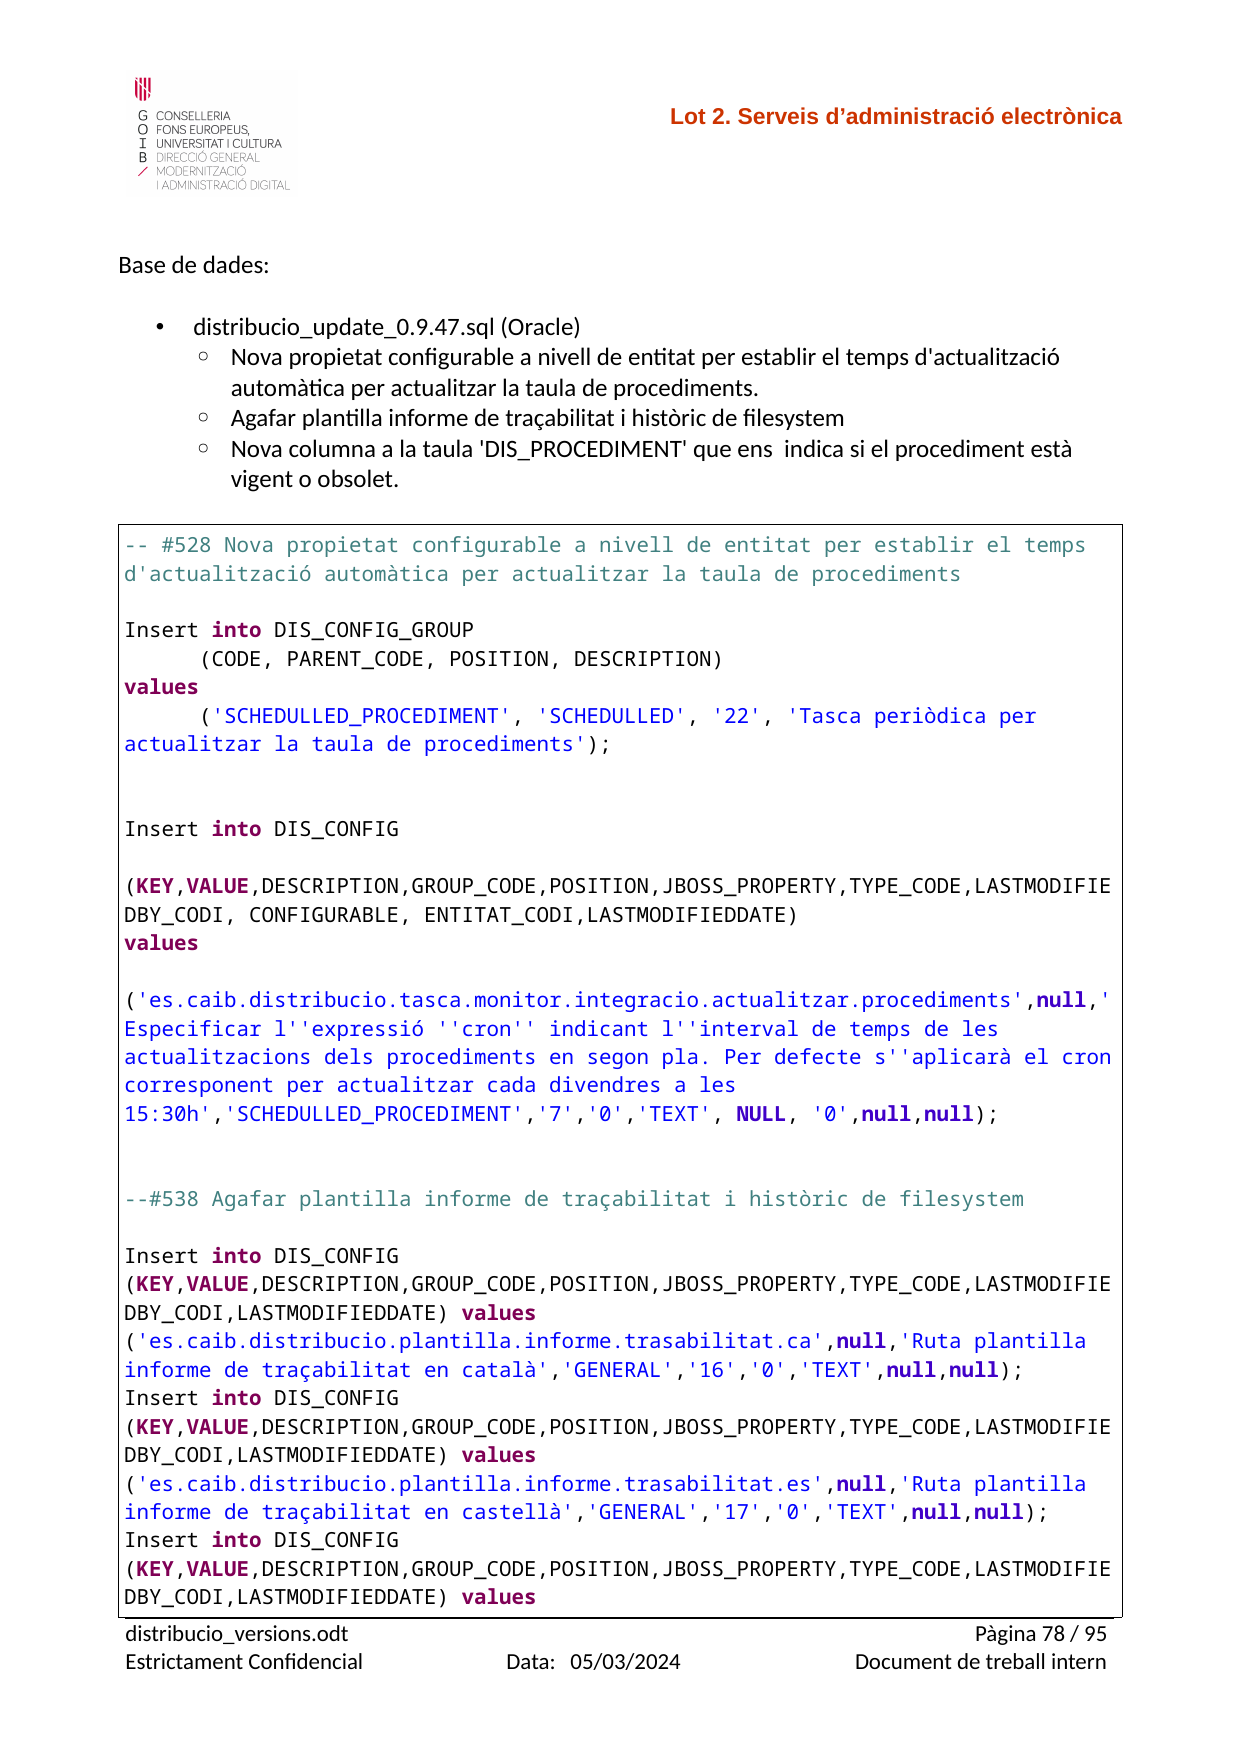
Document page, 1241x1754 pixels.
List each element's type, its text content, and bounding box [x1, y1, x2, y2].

text Base de dades: [118, 250, 1122, 280]
picture [126, 70, 299, 197]
list distribucio_update_0.9.47.sql (Oracle) [156, 311, 1122, 341]
list Agafar plantilla informe de traçabilitat i històric de filesystem [193, 402, 1122, 433]
table_header -- #528 Nova propietat configurable a nivell de entitat per establir el temps d'actualització automàtica per actualitzar la taula de procediments Insert into DIS_CONFIG_GROUP (CODE, PARENT_CODE, POSITION, DESCRIPTION) values ('SCHEDULLED_PROCEDIMENT', 'SCHEDULLED', '22', 'Tasca periòdica per actualitzar la taula de procediments'); Insert into DIS_CONFIG (KEY,VALUE,DESCRIPTION,GROUP_CODE,POSITION,JBOSS_PROPERTY,TYPE_CODE,LASTMODIFIEDBY_CODI, CONFIGURABLE, ENTITAT_CODI,LASTMODIFIEDDATE) values ('es.caib.distribucio.tasca.monitor.integracio.actualitzar.procediments',null,'Especificar l''expressió ''cron'' indicant l''interval de temps de les actualitzacions dels procediments en segon pla. Per defecte s''aplicarà el cron corresponent per actualitzar cada divendres a les 15:30h','SCHEDULLED_PROCEDIMENT','7','0','TEXT', NULL, '0',null,null); --#538 Agafar plantilla informe de traçabilitat i històric de filesystem Insert into DIS_CONFIG (KEY,VALUE,DESCRIPTION,GROUP_CODE,POSITION,JBOSS_PROPERTY,TYPE_CODE,LASTMODIFIEDBY_CODI,LASTMODIFIEDDATE) values ('es.caib.distribucio.plantilla.informe.trasabilitat.ca',null,'Ruta plantilla informe de traçabilitat en català','GENERAL','16','0','TEXT',null,null); Insert into DIS_CONFIG (KEY,VALUE,DESCRIPTION,GROUP_CODE,POSITION,JBOSS_PROPERTY,TYPE_CODE,LASTMODIFIEDBY_CODI,LASTMODIFIEDDATE) values ('es.caib.distribucio.plantilla.informe.trasabilitat.es',null,'Ruta plantilla informe de traçabilitat en castellà','GENERAL','17','0','TEXT',null,null); Insert into DIS_CONFIG (KEY,VALUE,DESCRIPTION,GROUP_CODE,POSITION,JBOSS_PROPERTY,TYPE_CODE,LASTMODIFIEDBY_CODI,LASTMODIFIEDDATE) values [119, 525, 1122, 1617]
list Nova propietat configurable a nivell de entitat per establir el temps d'actualització automàtica per actualitzar la taula de procediments. [193, 341, 1122, 402]
list Nova columna a la taula 'DIS_PROCEDIMENT' que ens indica si el procediment està vigent o obsolet. [193, 433, 1122, 494]
